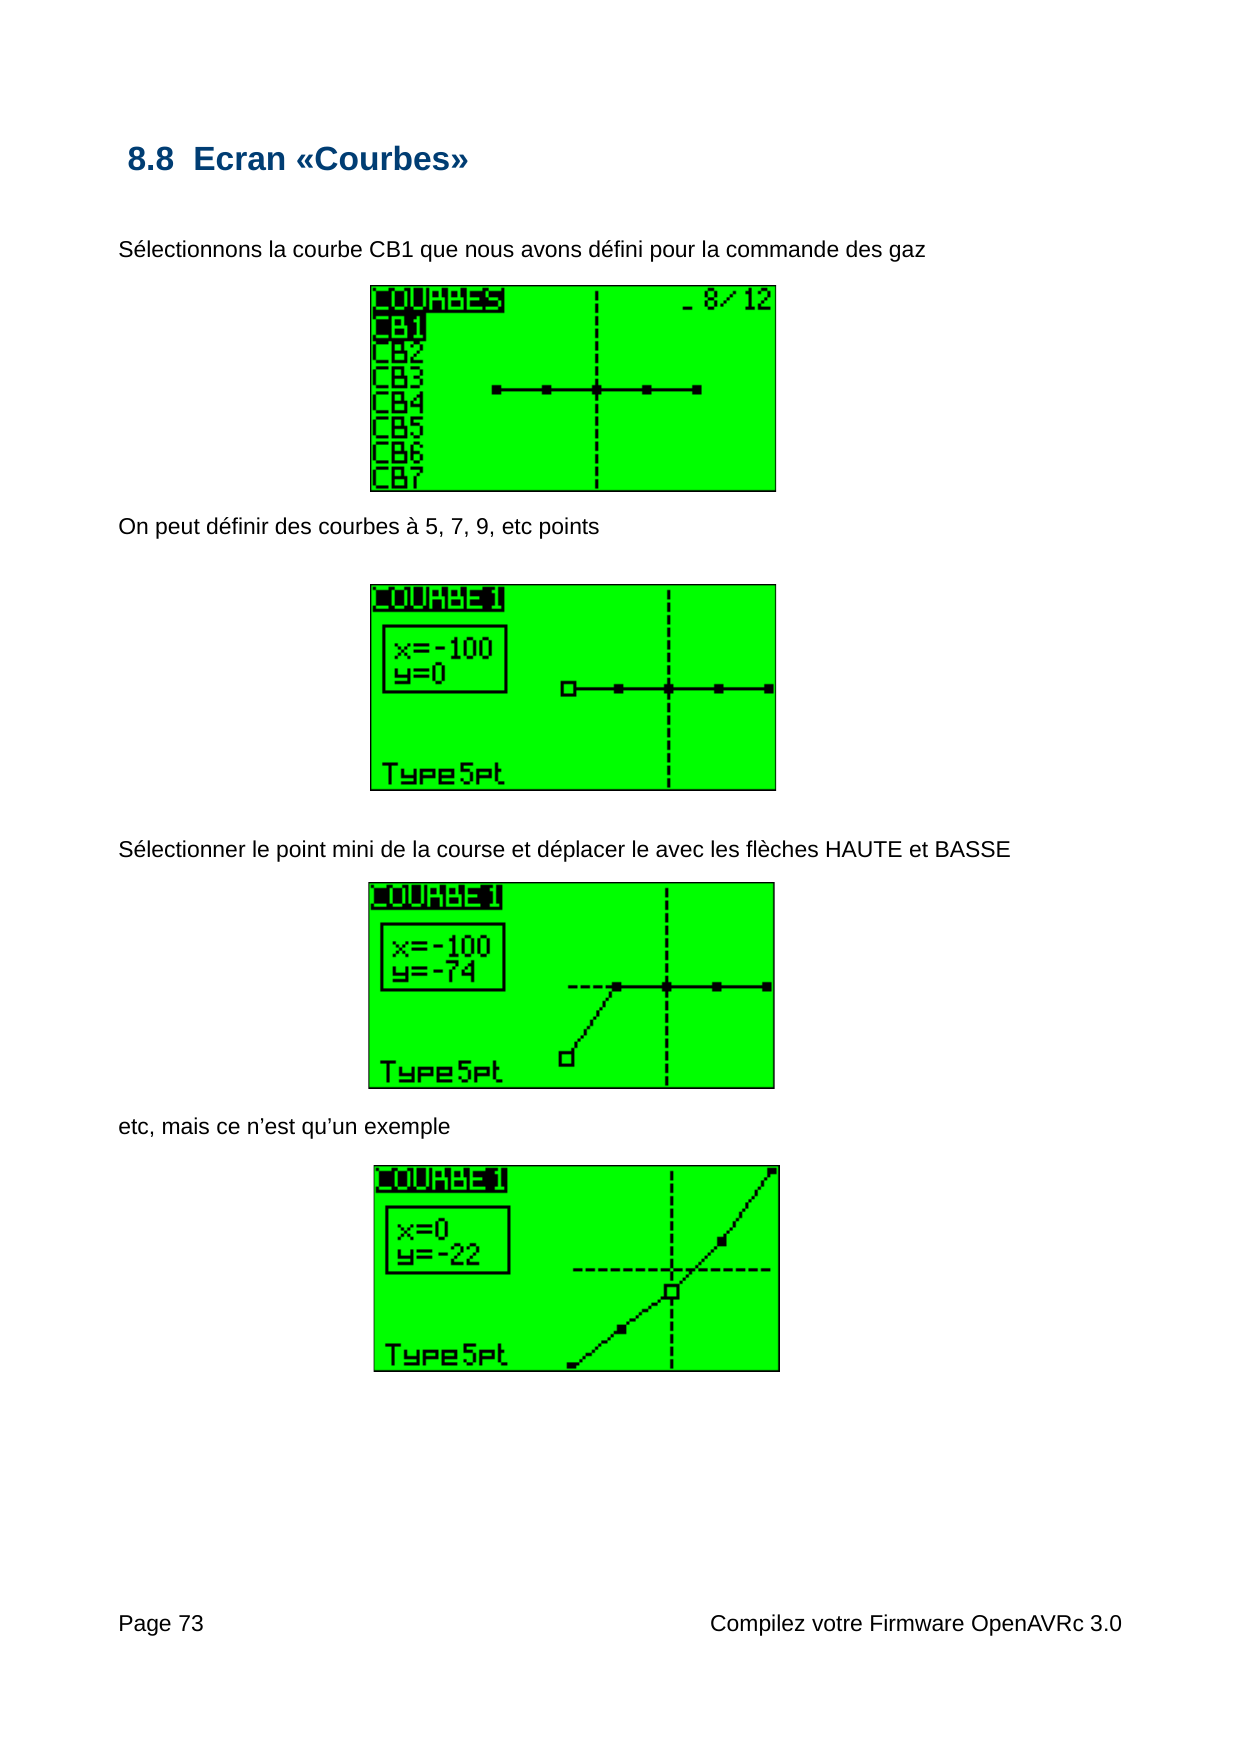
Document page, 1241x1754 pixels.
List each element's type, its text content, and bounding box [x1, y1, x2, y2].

subtitle Ecran «Courbes» [118, 139, 1122, 178]
text Sélectionnons la courbe CB1 que nous avons défini pour la commande des gaz [118, 236, 1122, 263]
picture [373, 1165, 780, 1372]
text etc, mais ce n’est qu’un exemple [118, 1113, 1122, 1139]
text Sélectionner le point mini de la course et déplacer le avec les flèches HAUTE et BASSE [118, 836, 1122, 862]
picture [368, 882, 775, 1089]
picture [370, 584, 777, 791]
text On peut définir des courbes à 5, 7, 9, etc points [118, 513, 1122, 539]
picture [370, 285, 777, 492]
